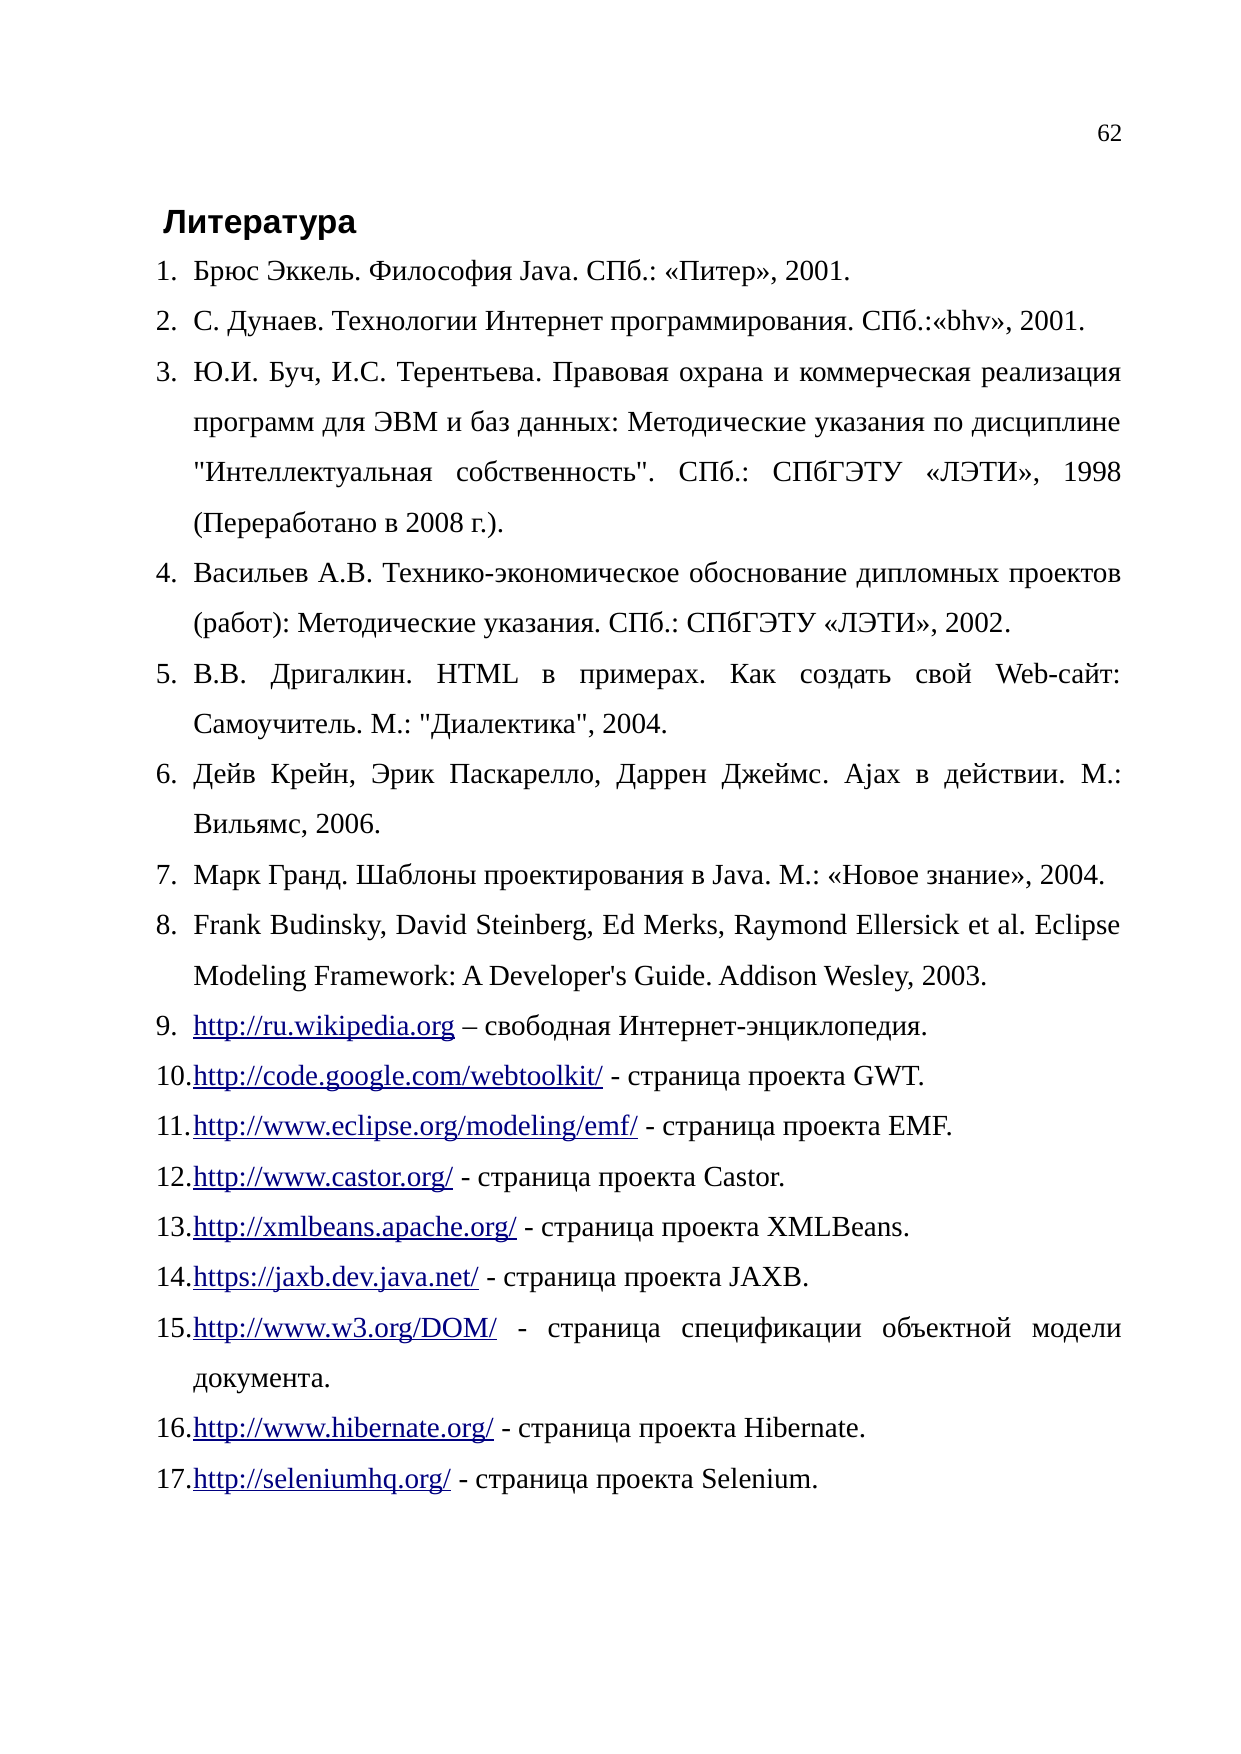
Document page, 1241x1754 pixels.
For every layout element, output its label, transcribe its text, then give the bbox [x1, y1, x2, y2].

list Васильев А.В. Технико-экономическое обоснование дипломных проектов (работ): Методические указания. СПб.: СПбГЭТУ «ЛЭТИ», 2002. [156, 555, 1122, 639]
list http://www.w3.org/DOM/ - страница спецификации объектной модели документа. [156, 1310, 1122, 1394]
list С. Дунаев. Технологии Интернет программирования. СПб.:«bhv», 2001. [156, 303, 1122, 337]
list Марк Гранд. Шаблоны проектирования в Java. М.: «Новое знание», 2004. [156, 857, 1122, 891]
list В.В. Дригалкин. HTML в примерах. Как создать свой Web-сайт: Самоучитель. М.: "Диалектика", 2004. [156, 656, 1122, 739]
list https://jaxb.dev.java.net/ - страница проекта JAXB. [156, 1259, 1122, 1293]
list Дейв Крейн, Эрик Паскарелло, Даррен Джеймс. Ajax в действии. М.: Вильямс, 2006. [156, 756, 1122, 840]
list Ю.И. Буч, И.С. Терентьева. Правовая охрана и коммерческая реализация программ для ЭВМ и баз данных: Методические указания по дисциплине "Интеллектуальная собственность". СПб.: СПбГЭТУ «ЛЭТИ», 1998 (Переработано в 2008 г.). [156, 354, 1122, 538]
list Брюс Эккель. Философия Java. СПб.: «Питер», 2001. [156, 253, 1122, 287]
list http://www.castor.org/ - страница проекта Castor. [156, 1159, 1122, 1192]
subtitle Литература [118, 202, 1122, 241]
list http://xmlbeans.apache.org/ - страница проекта XMLBeans. [156, 1209, 1122, 1243]
list http://code.google.com/webtoolkit/ - страница проекта GWT. [156, 1058, 1122, 1092]
list http://ru.wikipedia.org – свободная Интернет-энциклопедия. [156, 1008, 1122, 1041]
list http://www.hibernate.org/ - страница проекта Hibernate. [156, 1410, 1122, 1444]
list http://www.eclipse.org/modeling/emf/ - страница проекта EMF. [156, 1108, 1122, 1142]
list Frank Budinsky, David Steinberg, Ed Merks, Raymond Ellersick et al. Eclipse Modeling Framework: A Developer's Guide. Addison Wesley, 2003. [156, 907, 1122, 991]
list http://seleniumhq.org/ - страница проекта Selenium. [156, 1461, 1122, 1494]
